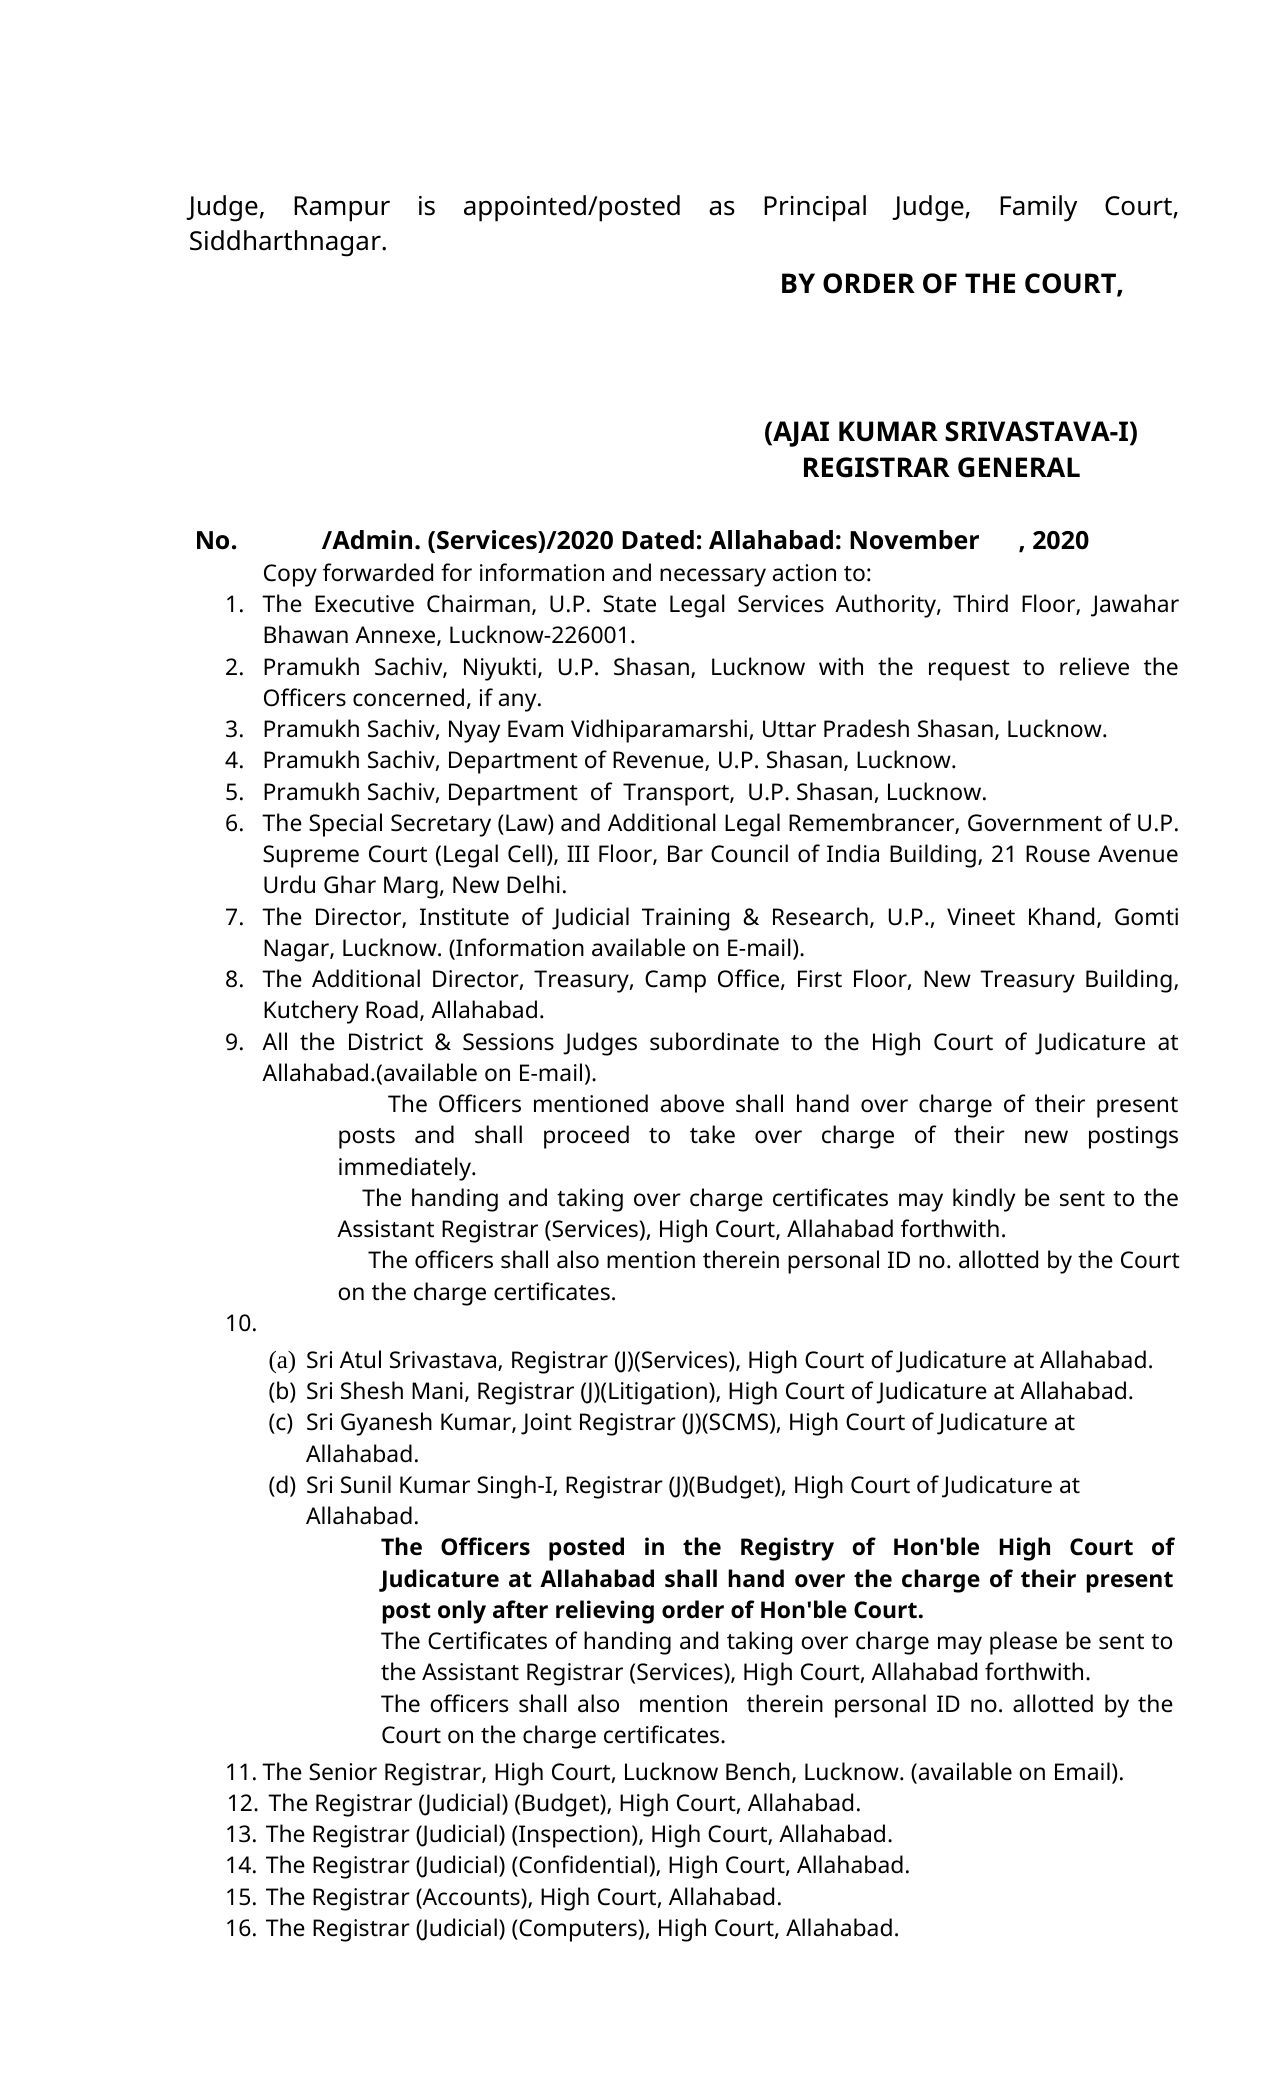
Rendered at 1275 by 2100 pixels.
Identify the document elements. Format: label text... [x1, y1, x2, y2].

list Pramukh Sachiv, Niyukti, U.P. Shasan, Lucknow with the request to relieve the Officers concerned, if any. [225, 651, 1181, 713]
list The Director, Institute of Judicial Training & Research, U.P., Vineet Khand, Gomti Nagar, Lucknow. (Information available on E-mail). [225, 901, 1181, 963]
list The Registrar (Judicial) (Budget), High Court, Allahabad. [227, 1787, 1181, 1818]
table_header Sri Atul Srivastava, Registrar (J)(Services), High Court of Judicature at Allahabad. Sri Shesh Mani, Registrar (J)(Litigation), High Court of Judicature at Allahabad. Sri Gyanesh Kumar, Joint Registrar (J)(SCMS), High Court of Judicature at Allahabad. Sri Sunil Kumar Singh-I, Registrar (J)(Budget), High Court of Judicature at Allahabad. The Officers posted in the Registry of Hon'ble High Court of Judicature at Allahabad shall hand over the charge of their present post only after relieving order of Hon'ble Court. The Certificates of handing and taking over charge may please be sent to the Assistant Registrar (Services), High Court, Allahabad forthwith. The officers shall also mention therein personal ID no. allotted by the Court on the charge certificates. [225, 1338, 1181, 1756]
list The Special Secretary (Law) and Additional Legal Remembrancer, Government of U.P. Supreme Court (Legal Cell), III Floor, Bar Council of India Building, 21 Rouse Avenue Urdu Ghar Marg, New Delhi. [225, 807, 1181, 901]
text Copy forwarded for information and necessary action to: [187, 557, 1181, 588]
list Pramukh Sachiv, Nyay Evam Vidhiparamarshi, Uttar Pradesh Shasan, Lucknow. [225, 713, 1181, 744]
list Pramukh Sachiv, Department of Revenue, U.P. Shasan, Lucknow. [225, 744, 1181, 776]
text The officers shall also mention therein personal ID no. allotted by the Court on the charge certificates. [337, 1244, 1181, 1307]
text The handing and taking over charge certificates may kindly be sent to the Assistant Registrar (Services), High Court, Allahabad forthwith. [300, 1182, 1181, 1244]
text No. /Admin. (Services)/2020 Dated: Allahabad: November , 2020 [187, 523, 1181, 557]
list The Executive Chairman, U.P. State Legal Services Authority, Third Floor, Jawahar Bhawan Annexe, Lucknow-226001. [225, 588, 1181, 651]
list The Senior Registrar, High Court, Lucknow Bench, Lucknow. (available on Email). [225, 1756, 1181, 1787]
text BY ORDER OF THE COURT, [562, 264, 1181, 301]
text REGISTRAR GENERAL [187, 449, 1181, 486]
list The Registrar (Judicial) (Inspection), High Court, Allahabad. [225, 1818, 1181, 1849]
text (AJAI KUMAR SRIVASTAVA-I) [187, 412, 1181, 449]
list The Registrar (Judicial) (Computers), High Court, Allahabad. [225, 1912, 1181, 1943]
list The Additional Director, Treasury, Camp Office, First Floor, New Treasury Building, Kutchery Road, Allahabad. [225, 963, 1181, 1026]
list The Registrar (Judicial) (Confidential), High Court, Allahabad. [225, 1849, 1181, 1881]
list All the District & Sessions Judges subordinate to the High Court of Judicature at Allahabad.(available on E-mail). [225, 1026, 1181, 1088]
text The Officers mentioned above shall hand over charge of their present posts and shall proceed to take over charge of their new postings immediately. [337, 1088, 1181, 1182]
subtitle Judge, Rampur is appointed/posted as Principal Judge, Family Court, Siddharthnagar. [189, 187, 1181, 258]
list Pramukh Sachiv, Department of Transport, U.P. Shasan, Lucknow. [225, 776, 1181, 807]
list The Registrar (Accounts), High Court, Allahabad. [225, 1881, 1181, 1912]
